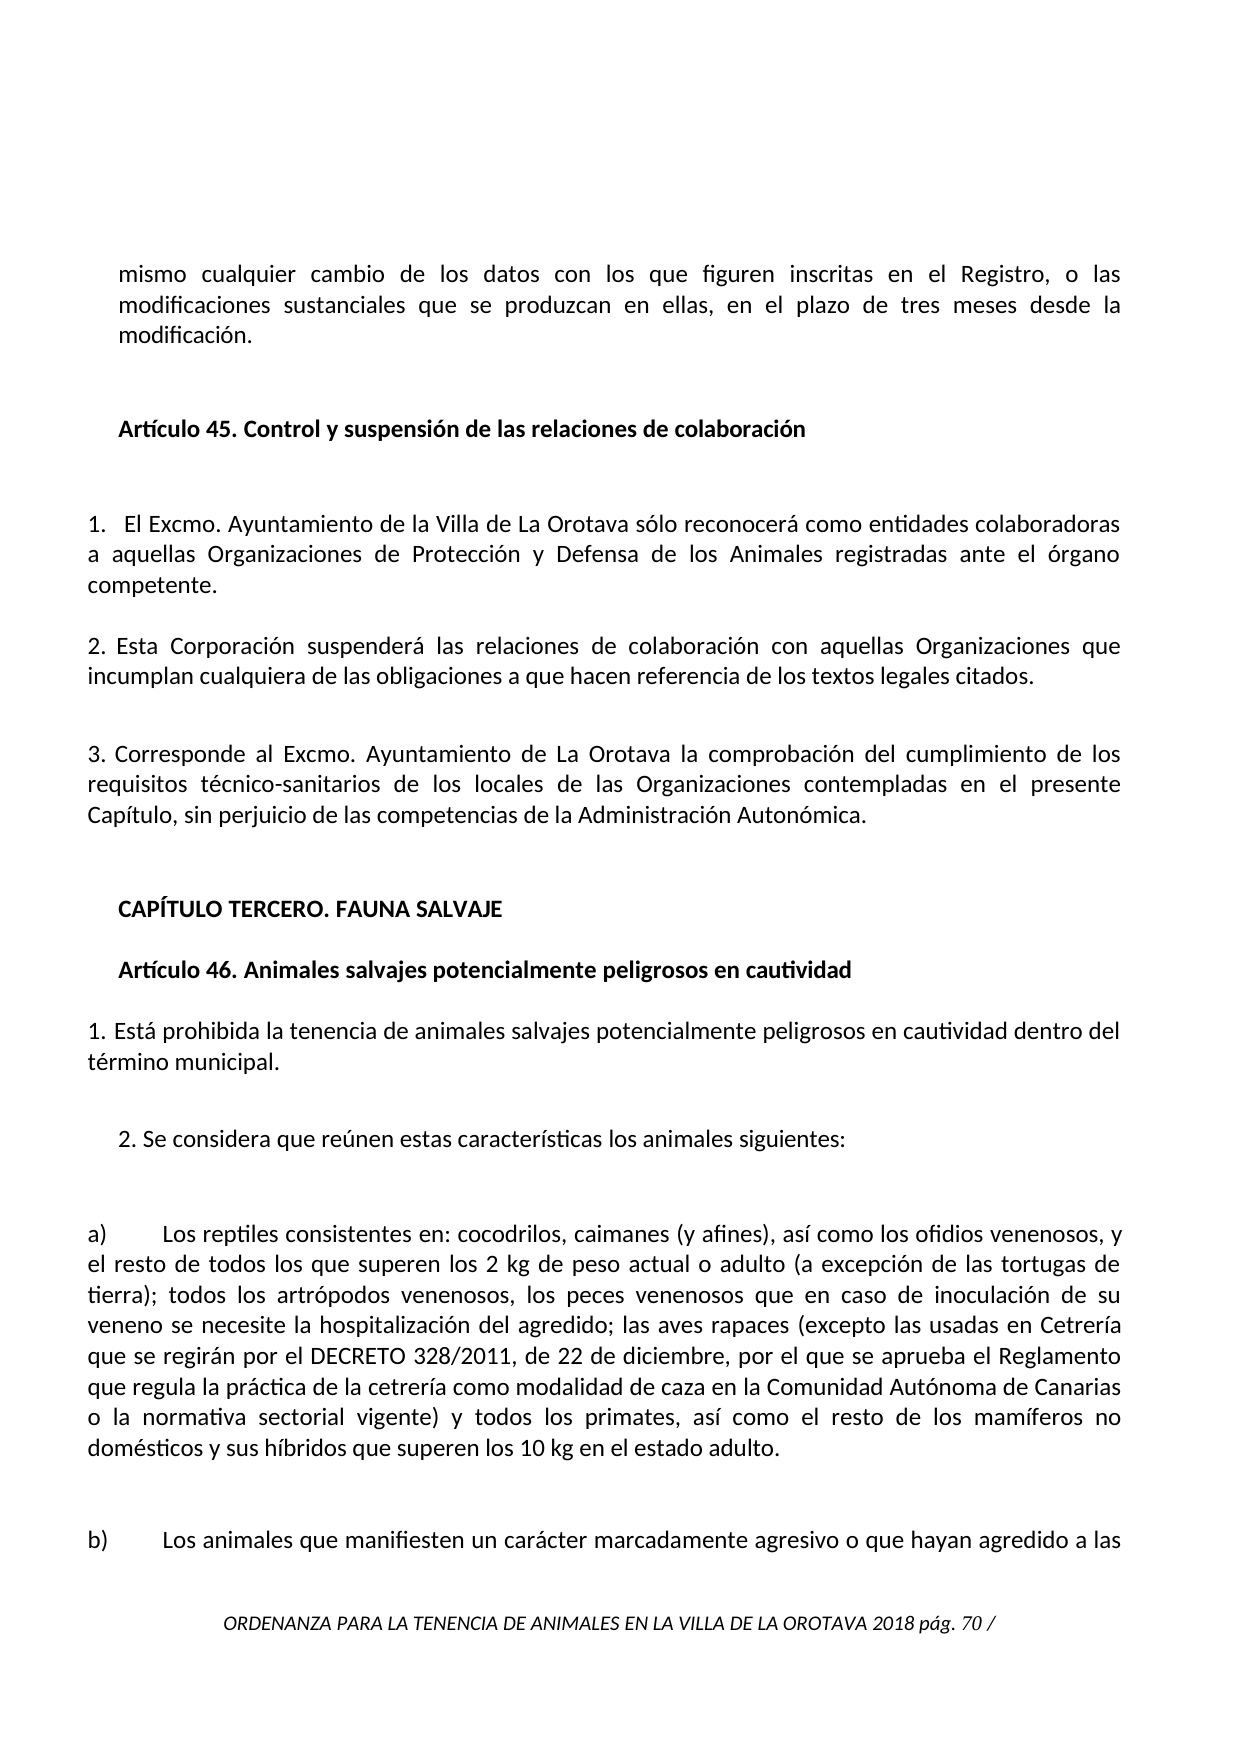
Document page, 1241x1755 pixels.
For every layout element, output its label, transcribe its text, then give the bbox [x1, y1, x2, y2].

list Los animales que manifiesten un carácter marcadamente agresivo o que hayan agredido a las [87, 1524, 1123, 1555]
list Está prohibida la tenencia de animales salvajes potencialmente peligrosos en cautividad dentro del término municipal. [87, 1015, 1122, 1076]
list Corresponde al Excmo. Ayuntamiento de La Orotava la comprobación del cumplimiento de los requisitos técnico-sanitarios de los locales de las Organizaciones contempladas en el presente Capítulo, sin perjuicio de las competencias de la Administración Autonómica. [87, 738, 1122, 829]
list Se considera que reúnen estas características los animales siguientes: [118, 1123, 1149, 1154]
list Esta Corporación suspenderá las relaciones de colaboración con aquellas Organizaciones que incumplan cualquiera de las obligaciones a que hacen referencia de los textos legales citados. [87, 630, 1122, 691]
list El Excmo. Ayuntamiento de la Villa de La Orotava sólo reconocerá como entidades colaboradoras a aquellas Organizaciones de Protección y Defensa de los Animales registradas ante el órgano competente. [87, 508, 1122, 599]
subtitle Artículo 45. Control y suspensión de las relaciones de colaboración [118, 414, 1149, 444]
list Los reptiles consistentes en: cocodrilos, caimanes (y afines), así como los ofidios venenosos, y el resto de todos los que superen los 2 kg de peso actual o adulto (a excepción de las tortugas de tierra); todos los artrópodos venenosos, los peces venenosos que en caso de inoculación de su veneno se necesite la hospitalización del agredido; las aves rapaces (excepto las usadas en Cetrería que se regirán por el DECRETO 328/2011, de 22 de diciembre, por el que se aprueba el Reglamento que regula la práctica de la cetrería como modalidad de caza en la Comunidad Autónoma de Canarias o la normativa sectorial vigente) y todos los primates, así como el resto de los mamíferos no domésticos y sus híbridos que superen los 10 kg en el estado adulto. [87, 1218, 1123, 1462]
subtitle CAPÍTULO TERCERO. FAUNA SALVAJE [118, 893, 1149, 924]
subtitle Artículo 46. Animales salvajes potencialmente peligrosos en cautividad [118, 954, 1149, 985]
text mismo cualquier cambio de los datos con los que figuren inscritas en el Registro, o las modificaciones sustanciales que se produzcan en ellas, en el plazo de tres meses desde la modificación. [118, 258, 1122, 350]
